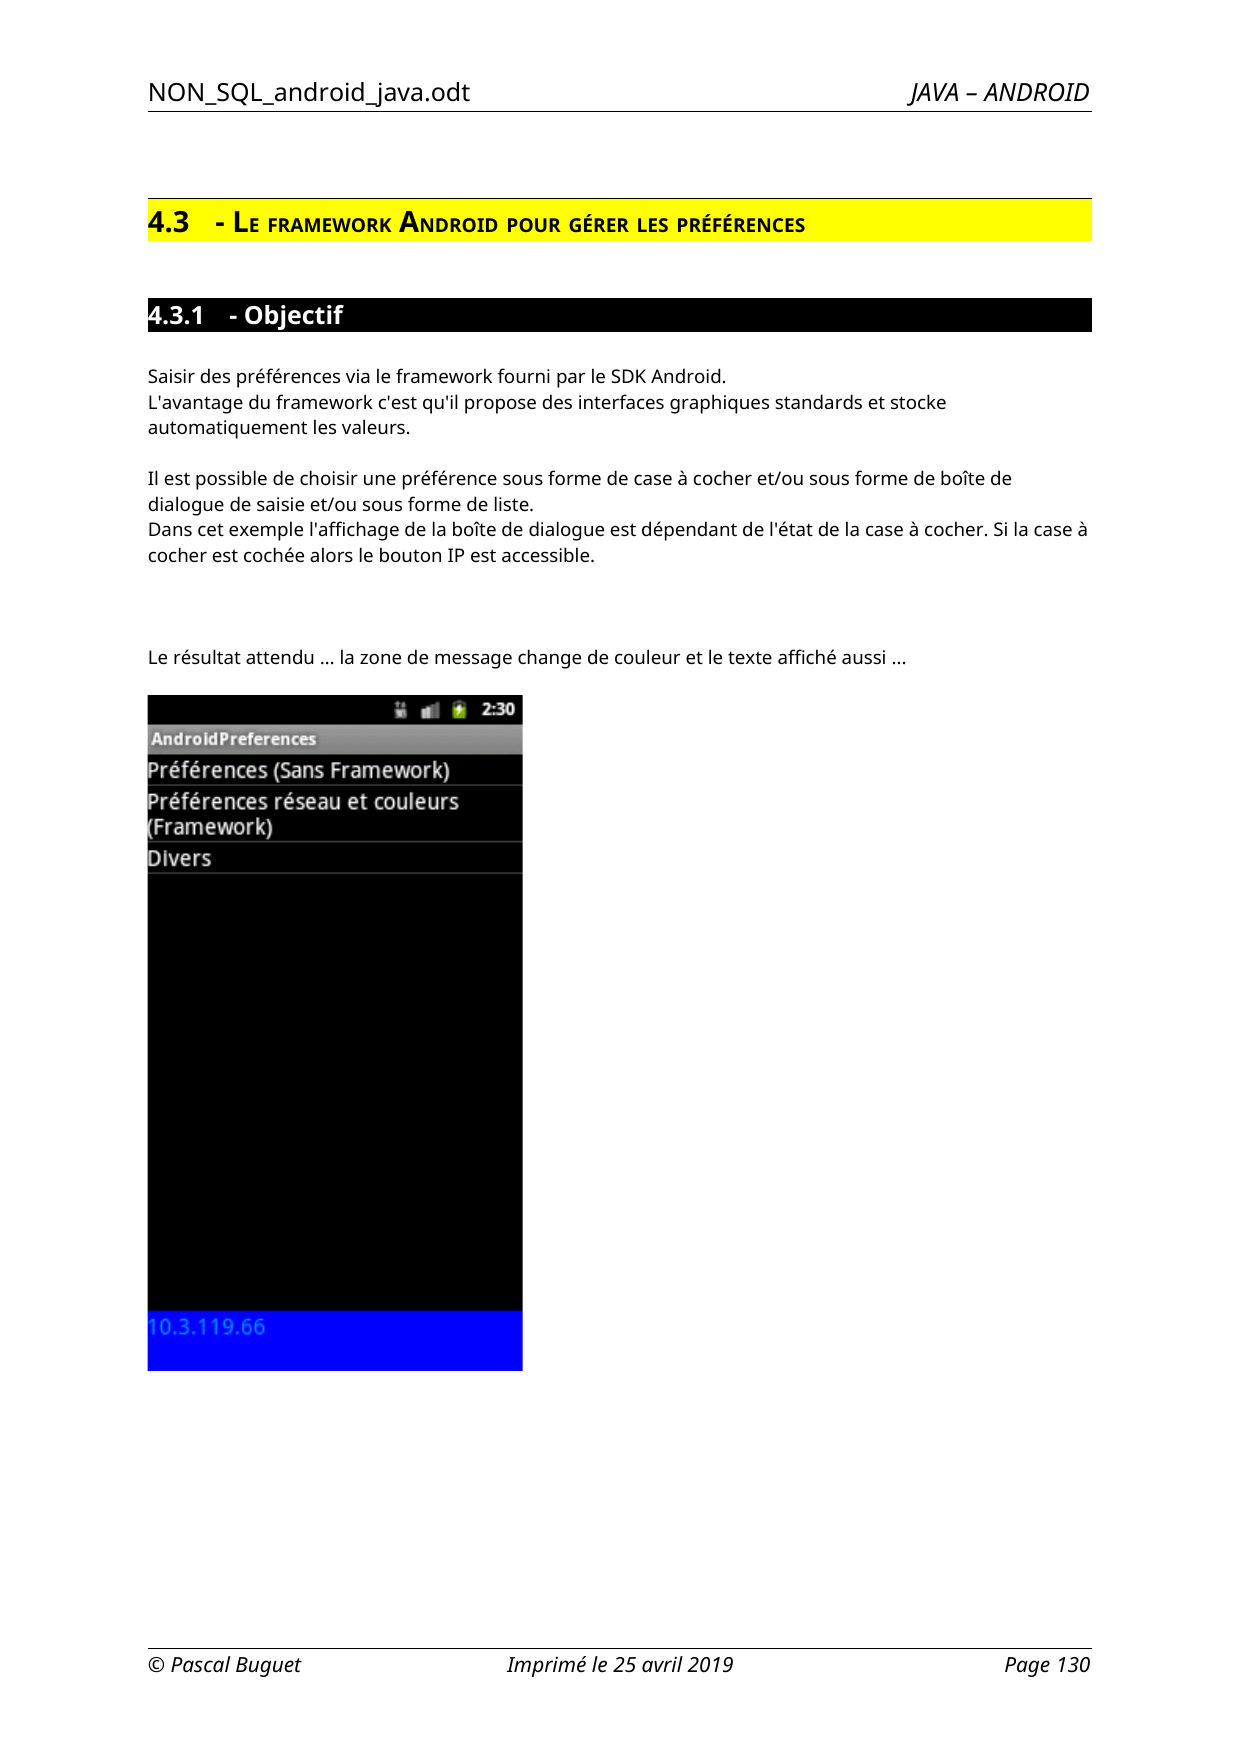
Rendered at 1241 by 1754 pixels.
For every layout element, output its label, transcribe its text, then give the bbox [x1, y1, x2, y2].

text Il est possible de choisir une préférence sous forme de case à cocher et/ou sous forme de boîte de dialogue de saisie et/ou sous forme de liste. [148, 466, 1092, 517]
text Dans cet exemple l'affichage de la boîte de dialogue est dépendant de l'état de la case à cocher. Si la case à cocher est cochée alors le bouton IP est accessible. [148, 517, 1092, 568]
subtitle - Objectif [148, 298, 1092, 332]
text Saisir des préférences via le framework fourni par le SDK Android. [148, 364, 1092, 389]
text Le résultat attendu … la zone de message change de couleur et le texte affiché aussi ... [148, 644, 1092, 670]
subtitle - Le framework Android pour gérer les préférences [148, 199, 1092, 241]
text L'avantage du framework c'est qu'il propose des interfaces graphiques standards et stocke automatiquement les valeurs. [148, 389, 1092, 440]
